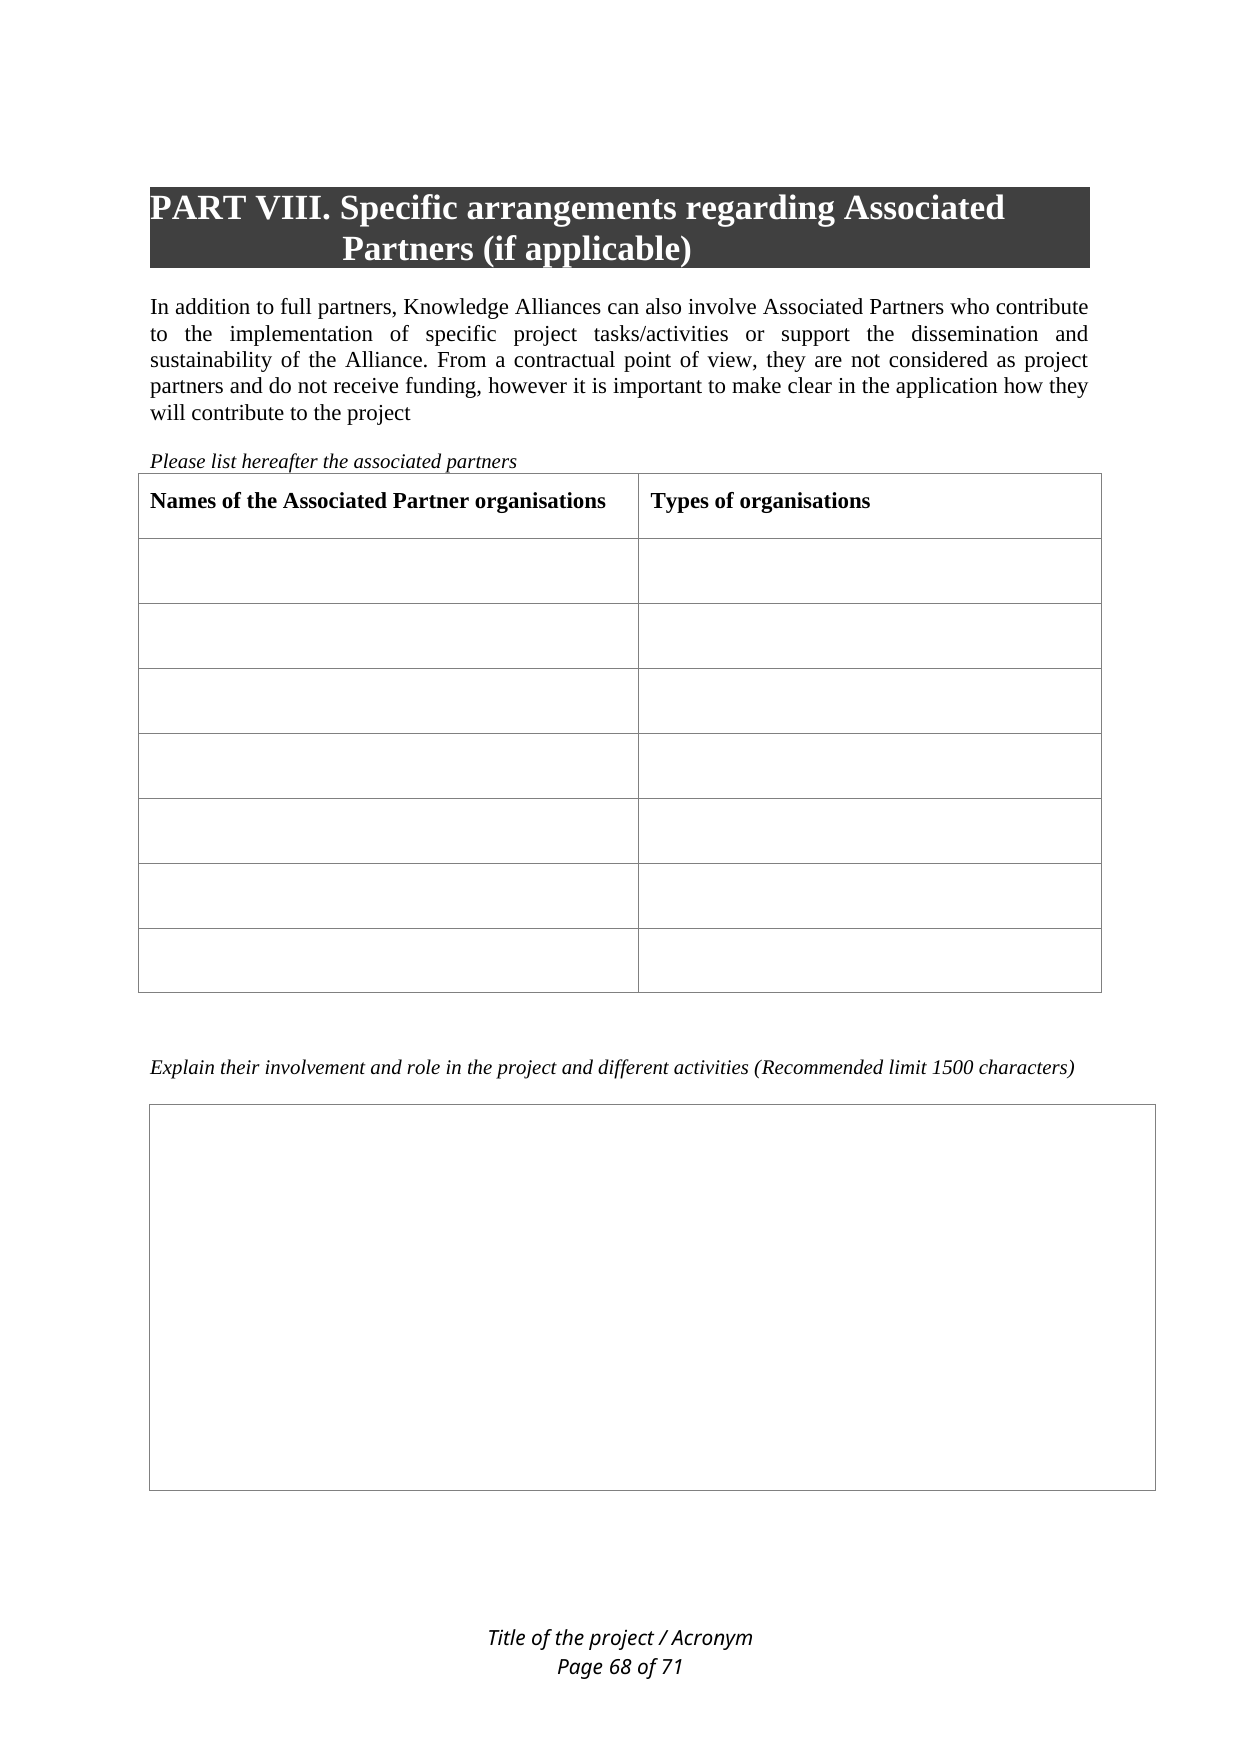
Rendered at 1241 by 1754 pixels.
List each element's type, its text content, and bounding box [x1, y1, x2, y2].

table_cell [139, 799, 638, 862]
table_cell [139, 604, 638, 668]
text Please list hereafter the associated partners [150, 449, 1090, 473]
table_header [150, 1105, 1155, 1490]
text In addition to full partners, Knowledge Alliances can also involve Associated Partners who contribute to the implementation of specific project tasks/activities or support the dissemination and sustainability of the Alliance. From a contractual point of view, they are not considered as project partners and do not receive funding, however it is important to make clear in the application how they will contribute to the project [150, 293, 1090, 425]
table_cell [639, 539, 1101, 603]
table_cell [639, 669, 1101, 733]
table_cell [139, 669, 638, 733]
table_cell [639, 799, 1101, 862]
table_cell [139, 864, 638, 927]
table_cell [639, 604, 1101, 668]
table_cell [139, 929, 638, 992]
table_cell [139, 539, 638, 603]
table_cell [639, 864, 1101, 927]
table_cell [639, 734, 1101, 798]
text Explain their involvement and role in the project and different activities (Recommended limit 1500 characters) [150, 1055, 1090, 1079]
subtitle PART VIII. Specific arrangements regarding Associated Partners (if applicable) [150, 187, 1090, 268]
table_cell [639, 929, 1101, 992]
table_cell [139, 734, 638, 798]
table_header Names of the Associated Partner organisations [139, 474, 638, 538]
table_header Types of organisations [639, 474, 1101, 538]
